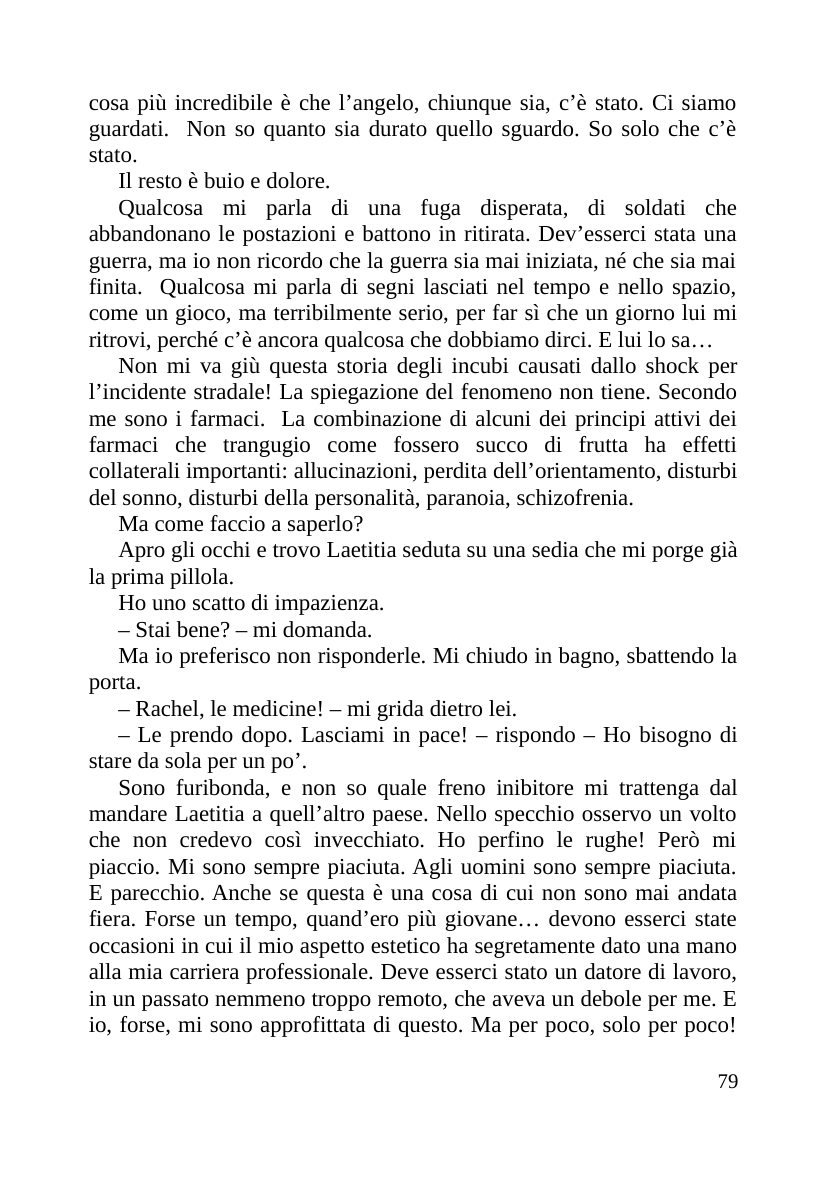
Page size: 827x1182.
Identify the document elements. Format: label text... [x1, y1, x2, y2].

text cosa più incredibile è che l’angelo, chiunque sia, c’è stato. Ci siamo guardati. Non so quanto sia durato quello sguardo. So solo che c’è stato. [88, 88, 738, 168]
text Il resto è buio e dolore. [88, 168, 738, 194]
text Apro gli occhi e trovo Laetitia seduta su una sedia che mi porge già la prima pillola. [88, 537, 738, 589]
text Non mi va giù questa storia degli incubi causati dallo shock per l’incidente stradale! La spiegazione del fenomeno non tiene. Secondo me sono i farmaci. La combinazione di alcuni dei principi attivi dei farmaci che trangugio come fossero succo di frutta ha effetti collaterali importanti: allucinazioni, perdita dell’orientamento, disturbi del sonno, disturbi della personalità, paranoia, schizofrenia. [88, 352, 738, 510]
text Ho uno scatto di impazienza. [88, 589, 738, 616]
text – Le prendo dopo. Lasciami in pace! – rispondo – Ho bisogno di stare da sola per un po’. [88, 721, 738, 774]
text Ma come faccio a saperlo? [88, 510, 738, 537]
text – Rachel, le medicine! – mi grida dietro lei. [88, 695, 738, 721]
text Ma io preferisco non risponderle. Mi chiudo in bagno, sbattendo la porta. [88, 642, 738, 695]
text Qualcosa mi parla di una fuga disperata, di soldati che abbandonano le postazioni e battono in ritirata. Dev’esserci stata una guerra, ma io non ricordo che la guerra sia mai iniziata, né che sia mai finita. Qualcosa mi parla di segni lasciati nel tempo e nello spazio, come un gioco, ma terribilmente serio, per far sì che un giorno lui mi ritrovi, perché c’è ancora qualcosa che dobbiamo dirci. E lui lo sa… [88, 194, 738, 352]
text Sono furibonda, e non so quale freno inibitore mi trattenga dal mandare Laetitia a quell’altro paese. Nello specchio osservo un volto che non credevo così invecchiato. Ho perfino le rughe! Però mi piaccio. Mi sono sempre piaciuta. Agli uomini sono sempre piaciuta. E parecchio. Anche se questa è una cosa di cui non sono mai andata fiera. Forse un tempo, quand’ero più giovane… devono esserci state occasioni in cui il mio aspetto estetico ha segretamente dato una mano alla mia carriera professionale. Deve esserci stato un datore di lavoro, in un passato nemmeno troppo remoto, che aveva un debole per me. E io, forse, mi sono approfittata di questo. Ma per poco, solo per poco! [88, 774, 738, 1037]
text – Stai bene? – mi domanda. [88, 616, 738, 642]
